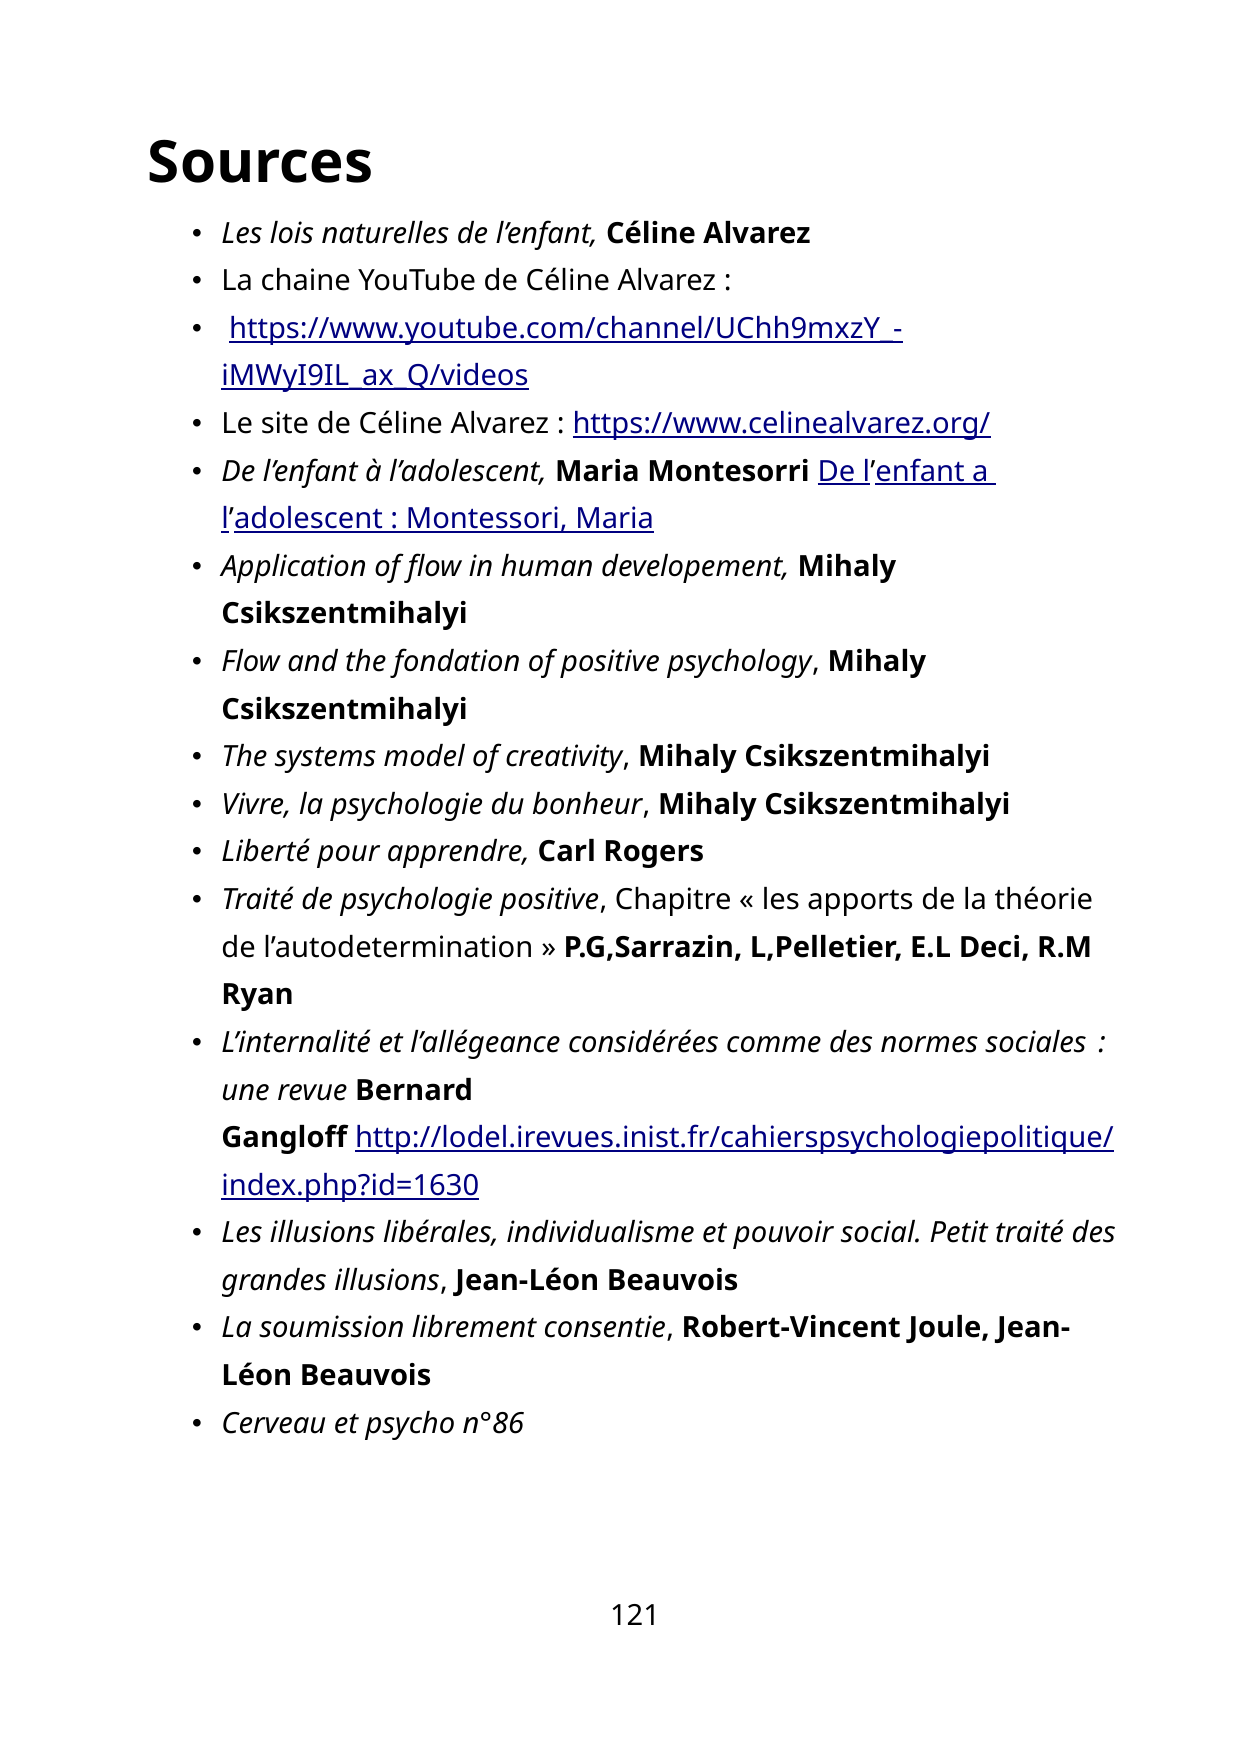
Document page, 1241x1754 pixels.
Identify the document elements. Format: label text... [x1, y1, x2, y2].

subtitle Sources [148, 120, 1122, 199]
list Traité de psychologie positive, Chapitre « les apports de la théorie de l’autodetermination » P.G,Sarrazin, L,Pelletier, E.L Deci, R.M Ryan [192, 878, 1122, 1013]
list La soumission librement consentie, Robert-Vincent Joule, Jean-Léon Beauvois [192, 1307, 1122, 1394]
list L’internalité et l’allégeance considérées comme des normes sociales : une revue Bernard Gangloff http://lodel.irevues.inist.fr/cahierspsychologiepolitique/index.php?id=1630 [192, 1021, 1122, 1204]
list Cerveau et psycho n°86 [192, 1402, 1122, 1442]
list De l’enfant à l’adolescent, Maria Montesorri De l’enfant a l’adolescent : Montessori, Maria [192, 450, 1122, 537]
list The systems model of creativity, Mihaly Csikszentmihalyi [192, 736, 1122, 775]
list Les lois naturelles de l’enfant, Céline Alvarez [192, 212, 1122, 252]
list Flow and the fondation of positive psychology, Mihaly Csikszentmihalyi [192, 640, 1122, 728]
list La chaine YouTube de Céline Alvarez : [192, 259, 1122, 299]
list https://www.youtube.com/channel/UChh9mxzY_-iMWyI9IL_ax_Q/videos [192, 307, 1122, 394]
list Les illusions libérales, individualisme et pouvoir social. Petit traité des grandes illusions, Jean-Léon Beauvois [192, 1212, 1122, 1299]
list Vivre, la psychologie du bonheur, Mihaly Csikszentmihalyi [192, 783, 1122, 823]
list Le site de Céline Alvarez : https://www.celinealvarez.org/ [192, 402, 1122, 442]
list Application of flow in human developement, Mihaly Csikszentmihalyi [192, 545, 1122, 632]
list Liberté pour apprendre, Carl Rogers [192, 831, 1122, 870]
